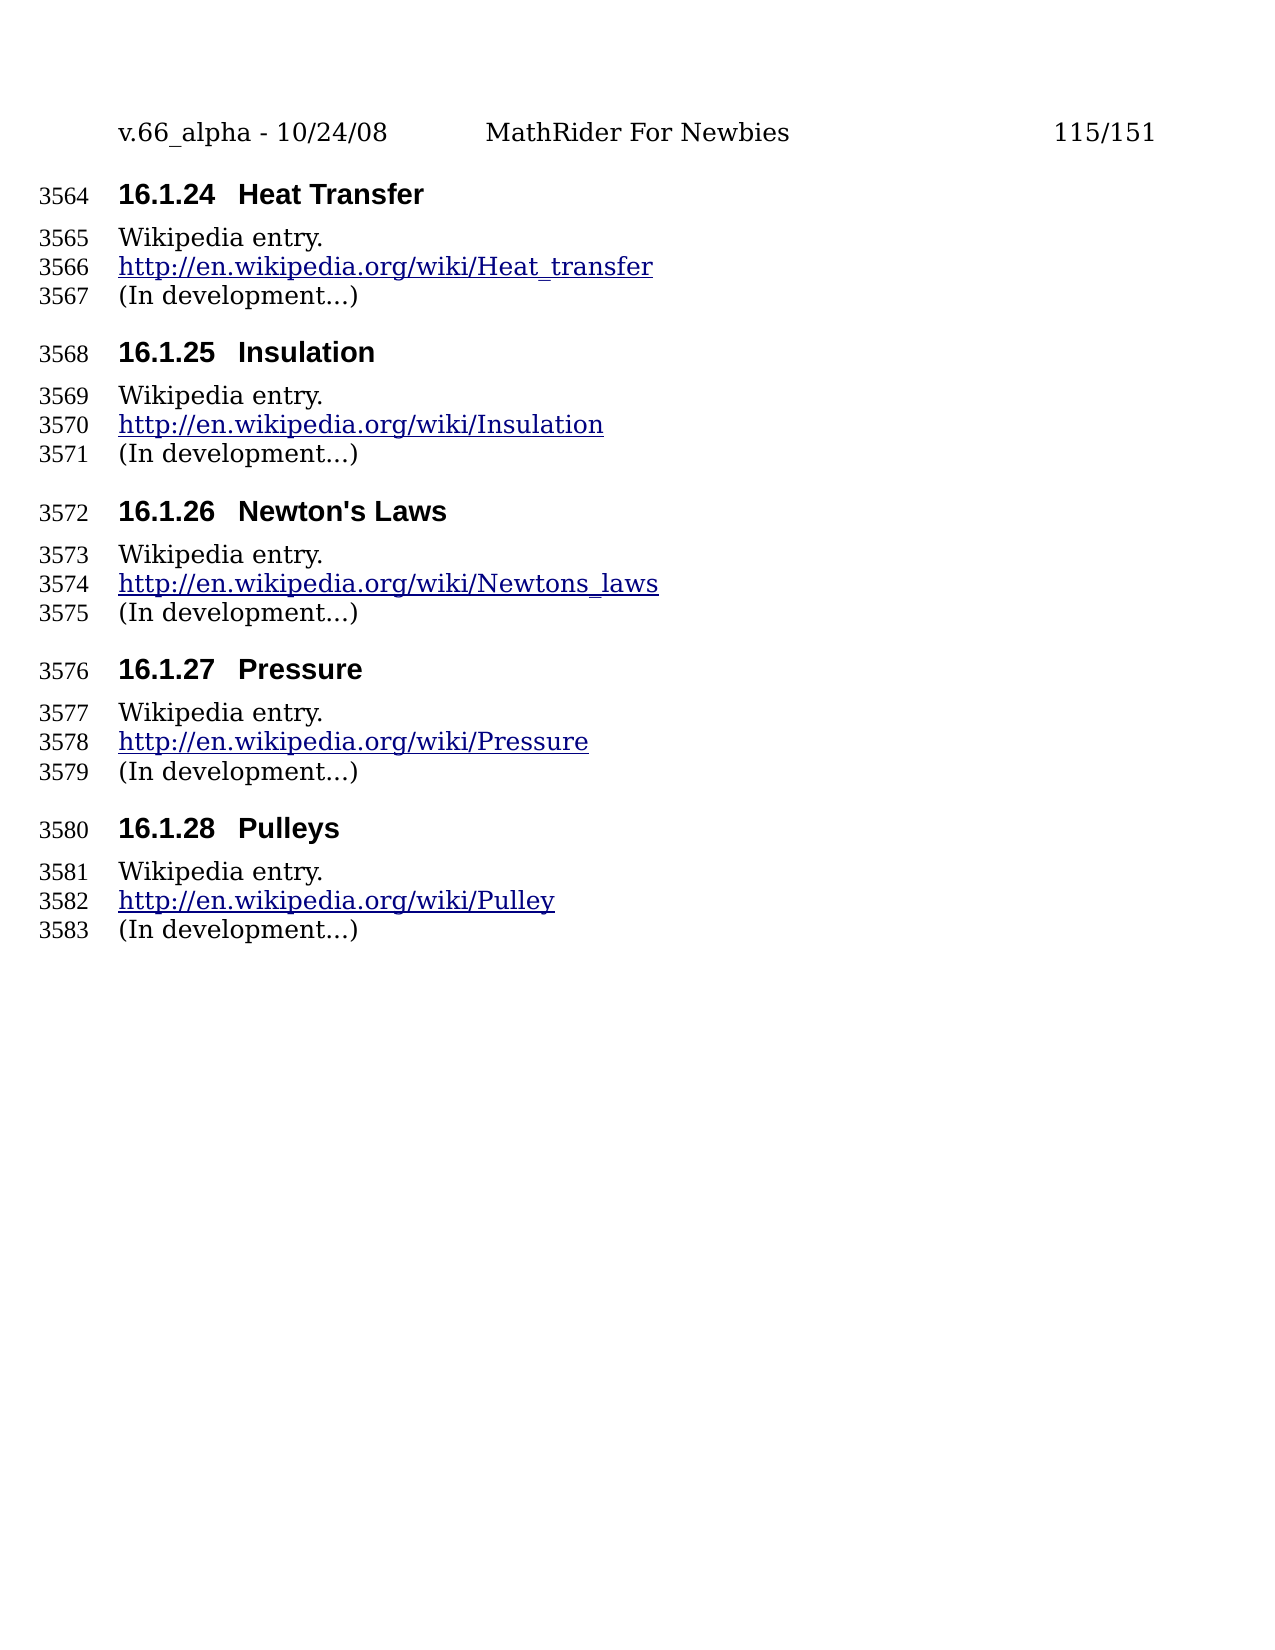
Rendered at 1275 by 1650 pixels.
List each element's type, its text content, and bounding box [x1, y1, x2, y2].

text (In development...) [118, 915, 1157, 944]
text Wikipedia entry. [118, 381, 1157, 411]
text Wikipedia entry. [118, 698, 1157, 728]
text (In development...) [118, 440, 1157, 469]
text http://en.wikipedia.org/wiki/Insulation [118, 411, 1157, 440]
text http://en.wikipedia.org/wiki/Newtons_laws [118, 569, 1157, 598]
text Wikipedia entry. [118, 540, 1157, 569]
subtitle Newton's Laws [118, 494, 1157, 527]
subtitle Heat Transfer [118, 177, 1157, 210]
text Wikipedia entry. [118, 223, 1157, 252]
text (In development...) [118, 598, 1157, 627]
text http://en.wikipedia.org/wiki/Pulley [118, 886, 1157, 915]
text (In development...) [118, 281, 1157, 310]
text http://en.wikipedia.org/wiki/Heat_transfer [118, 252, 1157, 281]
subtitle Pressure [118, 652, 1157, 686]
subtitle Insulation [118, 335, 1157, 369]
text Wikipedia entry. [118, 857, 1157, 886]
text http://en.wikipedia.org/wiki/Pressure [118, 728, 1157, 757]
subtitle Pulleys [118, 811, 1157, 844]
text (In development...) [118, 757, 1157, 786]
